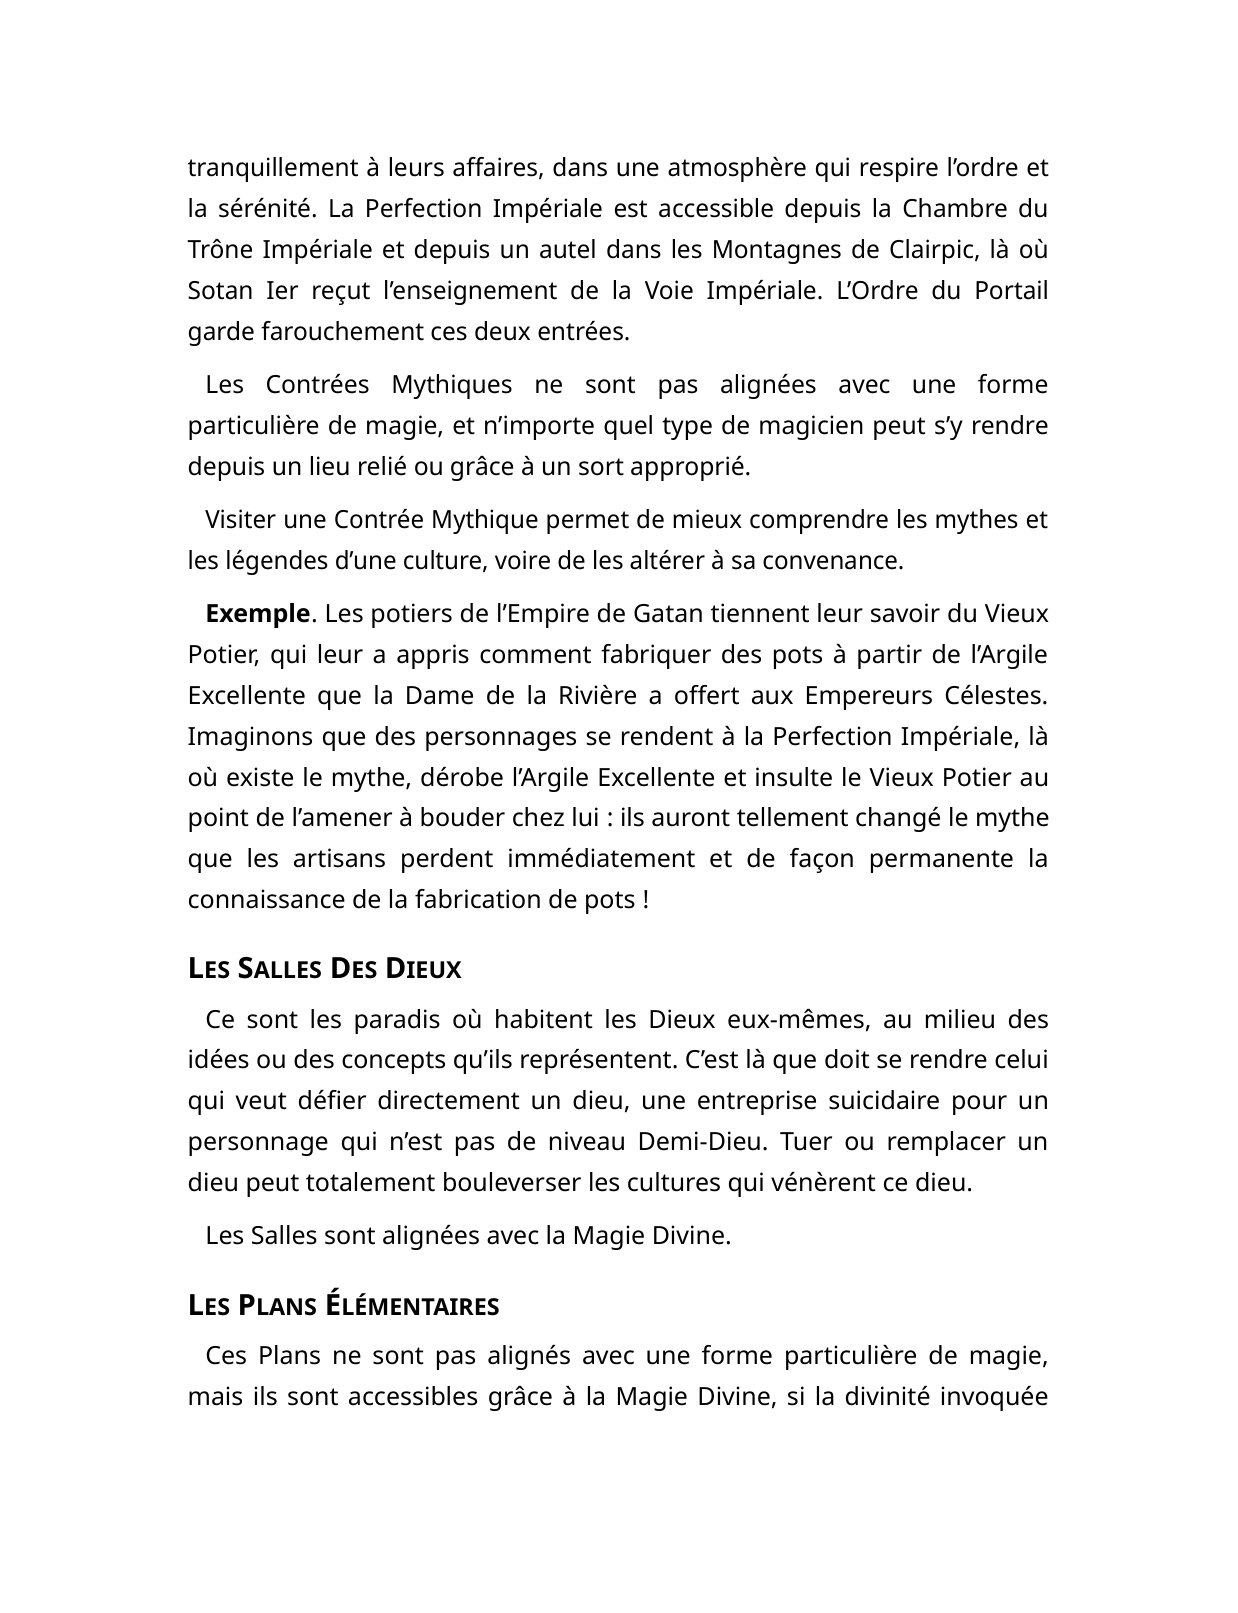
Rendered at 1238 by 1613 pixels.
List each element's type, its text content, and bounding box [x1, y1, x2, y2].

text Ces Plans ne sont pas alignés avec une forme particulière de magie, mais ils sont accessibles grâce à la Magie Divine, si la divinité invoquée [187, 1338, 1050, 1413]
text tranquillement à leurs affaires, dans une atmosphère qui respire l’ordre et la sérénité. La Perfection Impériale est accessible depuis la Chambre du Trône Impériale et depuis un autel dans les Montagnes de Clairpic, là où Sotan Ier reçut l’enseignement de la Voie Impériale. L’Ordre du Portail garde farouchement ces deux entrées. [187, 150, 1050, 347]
text Exemple. Les potiers de l’Empire de Gatan tiennent leur savoir du Vieux Potier, qui leur a appris comment fabriquer des pots à partir de l’Argile Excellente que la Dame de la Rivière a offert aux Empereurs Célestes. Imaginons que des personnages se rendent à la Perfection Impériale, là où existe le mythe, dérobe l’Argile Excellente et insulte le Vieux Potier au point de l’amener à bouder chez lui : ils auront tellement changé le mythe que les artisans perdent immédiatement et de façon permanente la connaissance de la fabrication de pots ! [187, 596, 1050, 916]
text Les Salles Des Dieux [187, 947, 1050, 987]
text Ce sont les paradis où habitent les Dieux eux-mêmes, au milieu des idées ou des concepts qu’ils représentent. C’est là que doit se rendre celui qui veut défier directement un dieu, une entreprise suicidaire pour un personnage qui n’est pas de niveau Demi-Dieu. Tuer ou remplacer un dieu peut totalement bouleverser les cultures qui vénèrent ce dieu. [187, 1001, 1050, 1199]
text Les Contrées Mythiques ne sont pas alignées avec une forme particulière de magie, et n’importe quel type de magicien peut s’y rendre depuis un lieu relié ou grâce à un sort approprié. [187, 367, 1050, 482]
text Les Plans Élémentaires [187, 1284, 1050, 1323]
text Visiter une Contrée Mythique permet de mieux comprendre les mythes et les légendes d’une culture, voire de les altérer à sa convenance. [187, 502, 1050, 577]
text Les Salles sont alignées avec la Magie Divine. [187, 1218, 1050, 1252]
